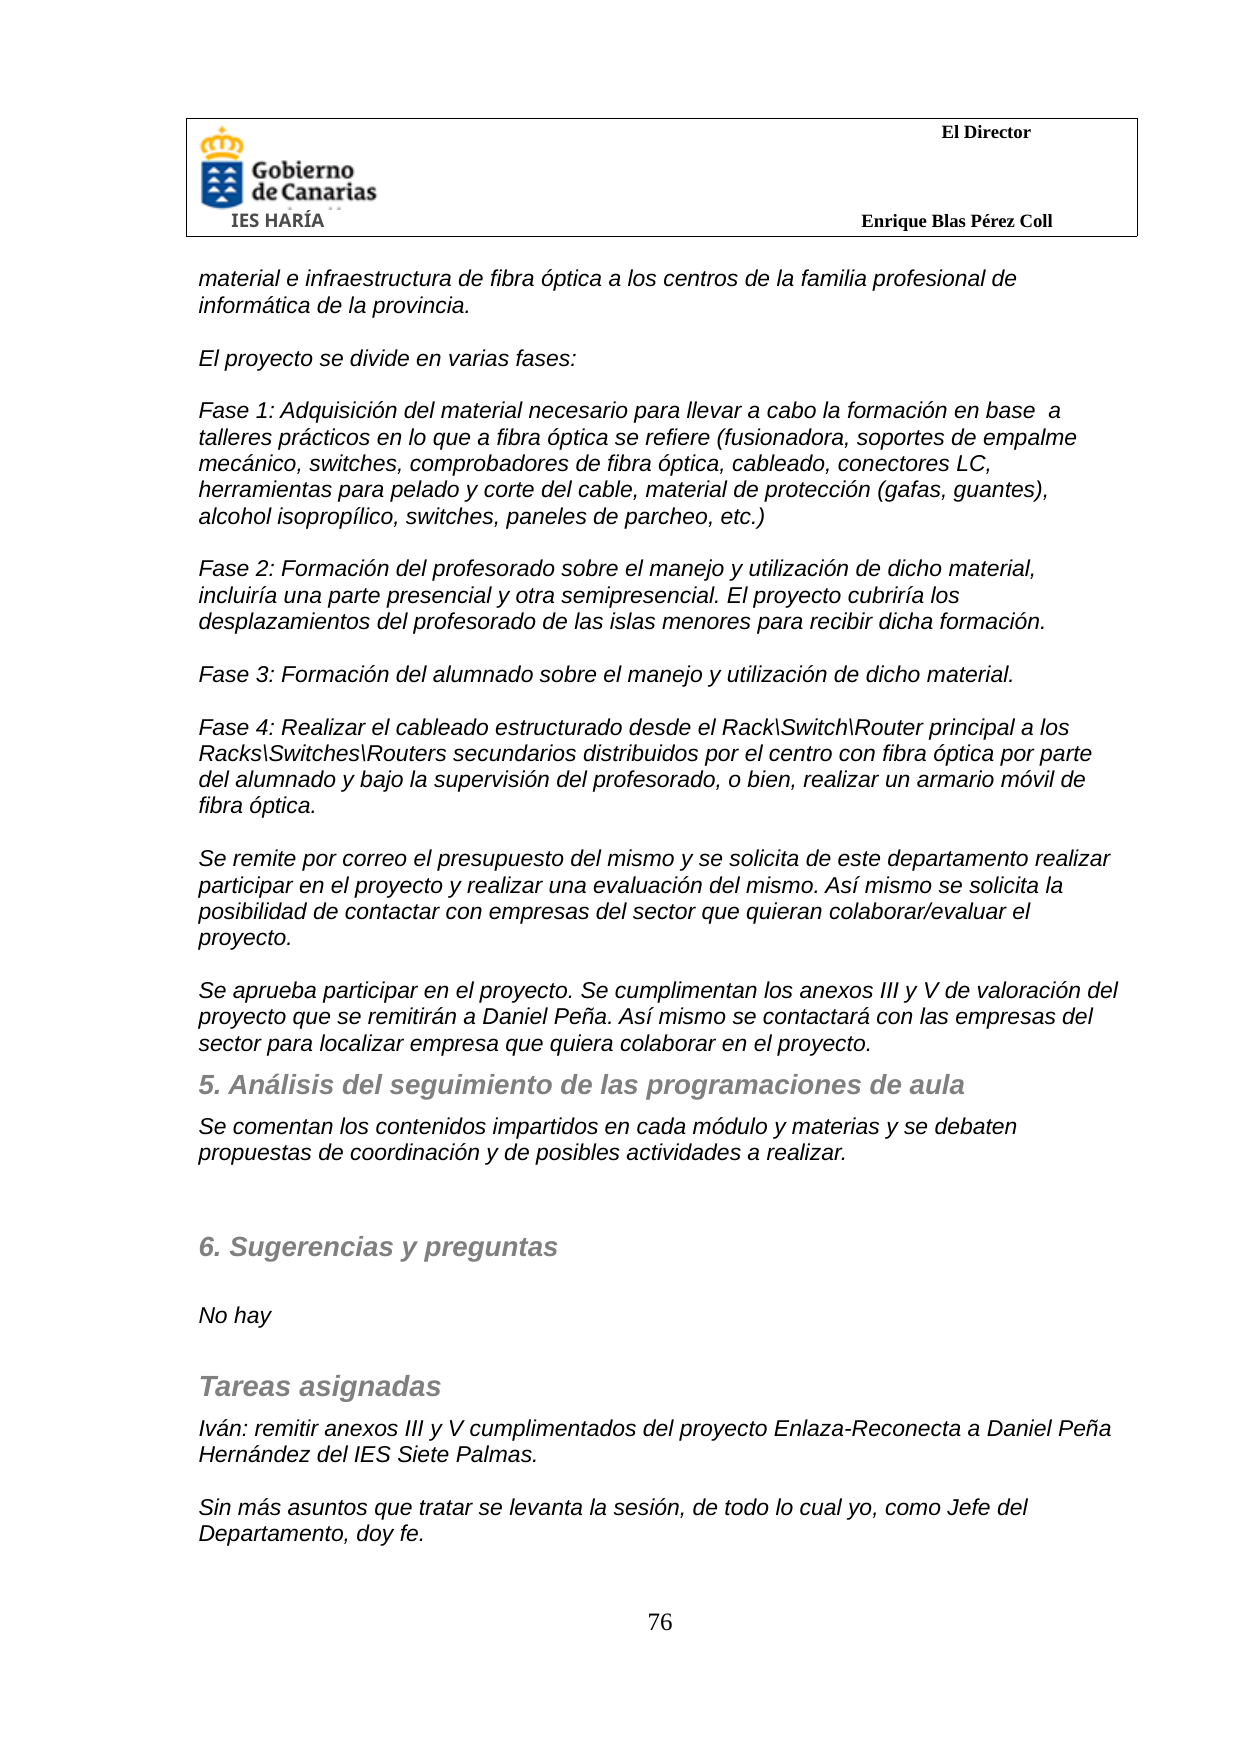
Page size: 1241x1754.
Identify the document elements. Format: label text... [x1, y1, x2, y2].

text Fase 1: Adquisición del material necesario para llevar a cabo la formación en base a talleres prácticos en lo que a fibra óptica se refiere (fusionadora, soportes de empalme mecánico, switches, comprobadores de fibra óptica, cableado, conectores LC, herramientas para pelado y corte del cable, material de protección (gafas, guantes), alcohol isopropílico, switches, paneles de parcheo, etc.) [198, 397, 1121, 529]
text No hay [198, 1302, 1121, 1328]
picture [195, 123, 381, 210]
text Se remite por correo el presupuesto del mismo y se solicita de este departamento realizar participar en el proyecto y realizar una evaluación del mismo. Así mismo se solicita la posibilidad de contactar con empresas del sector que quieran colaborar/evaluar el proyecto. [198, 845, 1121, 951]
text Fase 3: Formación del alumnado sobre el manejo y utilización de dicho material. [198, 661, 1121, 687]
text Fase 2: Formación del profesorado sobre el manejo y utilización de dicho material, incluiría una parte presencial y otra semipresencial. El proyecto cubriría los desplazamientos del profesorado de las islas menores para recibir dicha formación. [198, 555, 1121, 634]
text Iván: remitir anexos III y V cumplimentados del proyecto Enlaza-Reconecta a Daniel Peña Hernández del IES Siete Palmas. [198, 1415, 1121, 1468]
text Se comentan los contenidos impartidos en cada módulo y materias y se debaten propuestas de coordinación y de posibles actividades a realizar. [198, 1113, 1121, 1166]
subtitle Tareas asignadas [198, 1369, 1121, 1402]
subtitle 6. Sugerencias y preguntas [198, 1231, 1121, 1263]
text Fase 4: Realizar el cableado estructurado desde el Rack\Switch\Router principal a los Racks\Switches\Routers secundarios distribuidos por el centro con fibra óptica por parte del alumnado y bajo la supervisión del profesorado, o bien, realizar un armario móvil de fibra óptica. [198, 713, 1121, 819]
subtitle 5. Análisis del seguimiento de las programaciones de aula [198, 1068, 1121, 1100]
text material e infraestructura de fibra óptica a los centros de la familia profesional de informática de la provincia. [198, 265, 1121, 318]
text Se aprueba participar en el proyecto. Se cumplimentan los anexos III y V de valoración del proyecto que se remitirán a Daniel Peña. Así mismo se contactará con las empresas del sector para localizar empresa que quiera colaborar en el proyecto. [198, 977, 1121, 1056]
text El proyecto se divide en varias fases: [198, 344, 1121, 371]
text Sin más asuntos que tratar se levanta la sesión, de todo lo cual yo, como Jefe del Departamento, doy fe. [198, 1494, 1121, 1547]
